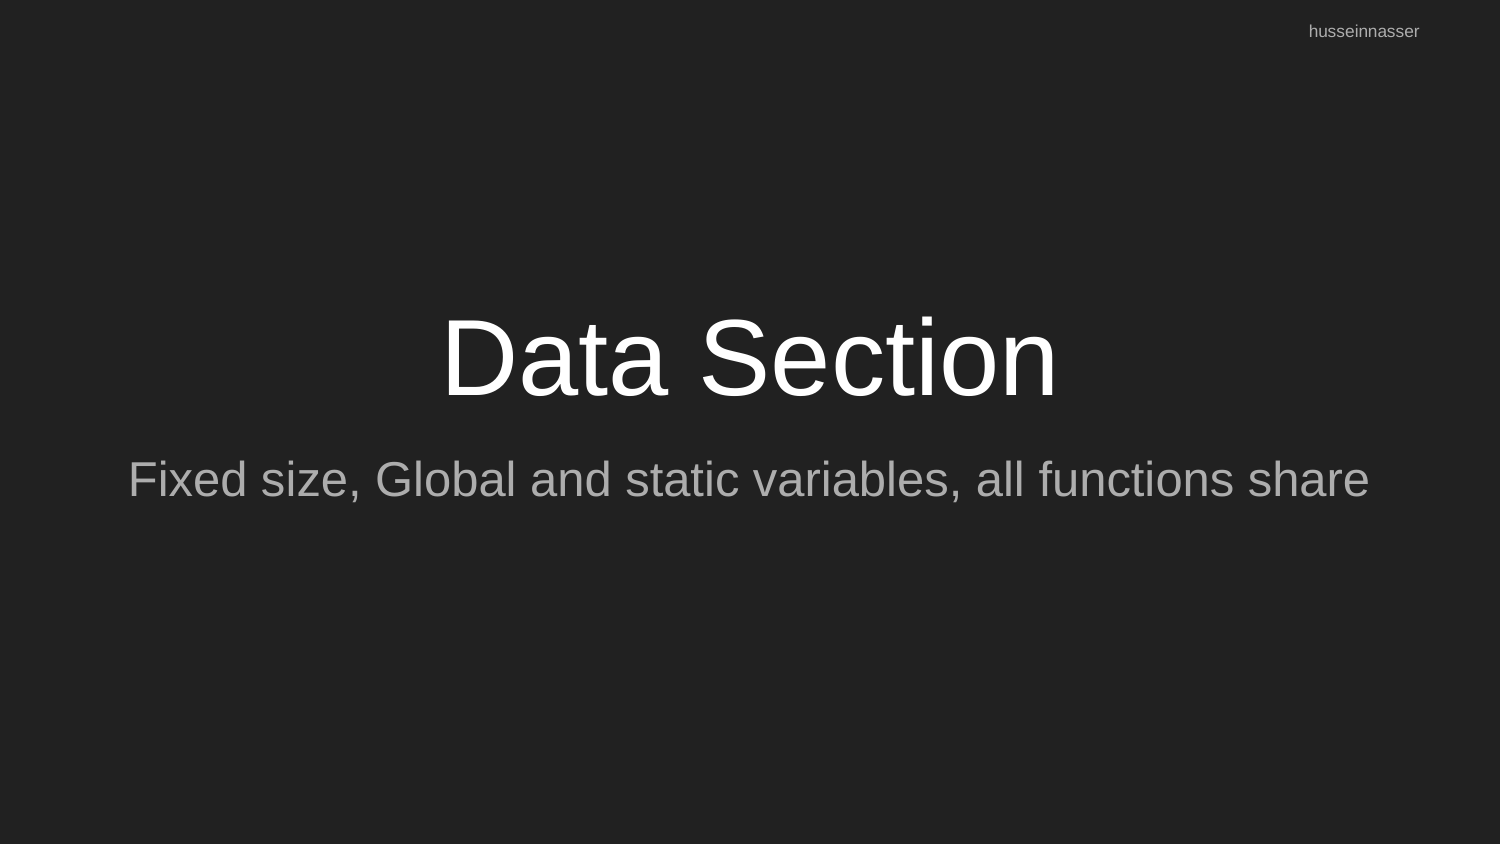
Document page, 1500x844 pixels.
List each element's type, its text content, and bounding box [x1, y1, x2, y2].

subtitle husseinnasser [1236, 11, 1492, 53]
title Data Section [51, 95, 1449, 432]
subtitle Fixed size, Global and static variables, all functions share [51, 432, 1449, 563]
